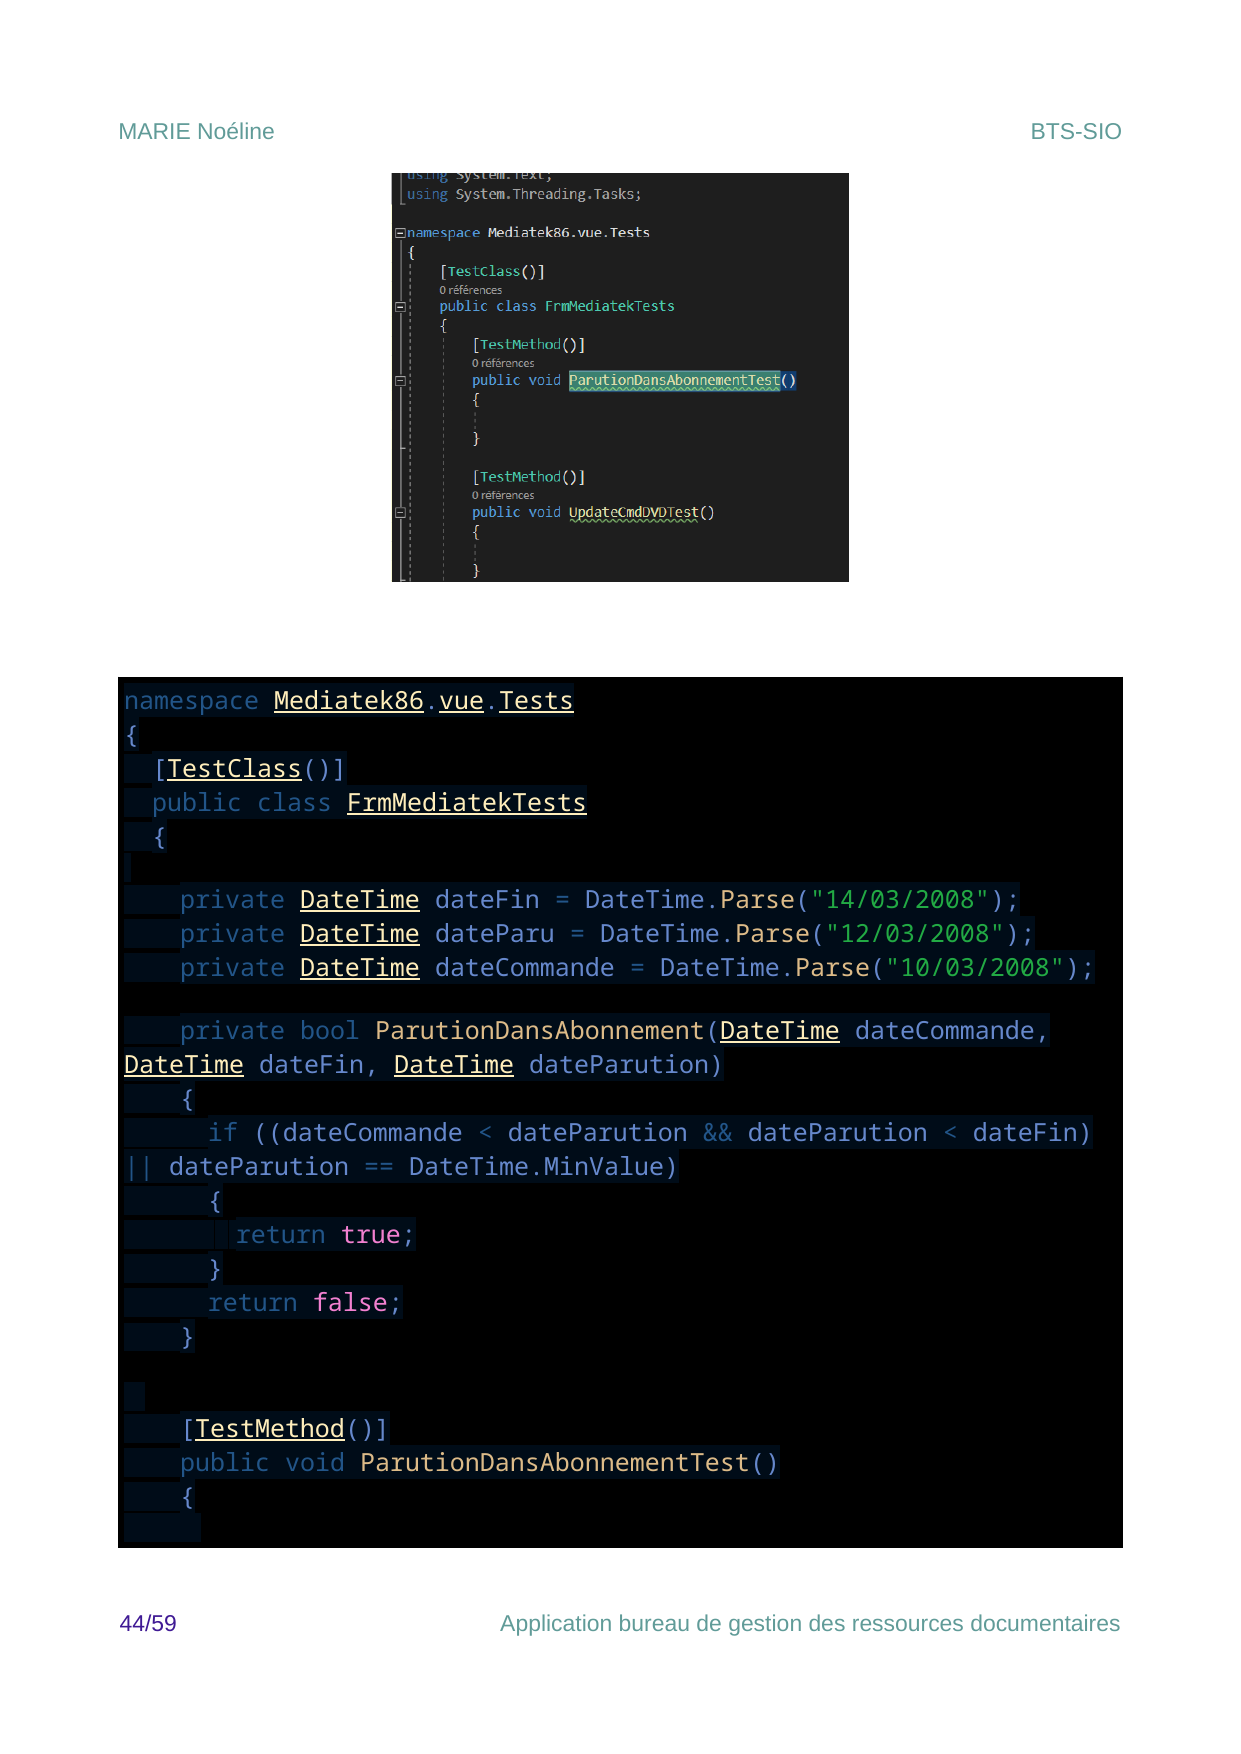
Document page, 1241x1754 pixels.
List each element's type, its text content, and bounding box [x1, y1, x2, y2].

table_header namespace Mediatek86.vue.Tests { [TestClass()] public class FrmMediatekTests { private DateTime dateFin = DateTime.Parse("14/03/2008"); private DateTime dateParu = DateTime.Parse("12/03/2008"); private DateTime dateCommande = DateTime.Parse("10/03/2008"); private bool ParutionDansAbonnement(DateTime dateCommande, DateTime dateFin, DateTime dateParution) { if ((dateCommande < dateParution && dateParution < dateFin) || dateParution == DateTime.MinValue) { return true; } return false; } [TestMethod()] public void ParutionDansAbonnementTest() { [119, 678, 1122, 1547]
picture [391, 173, 849, 582]
